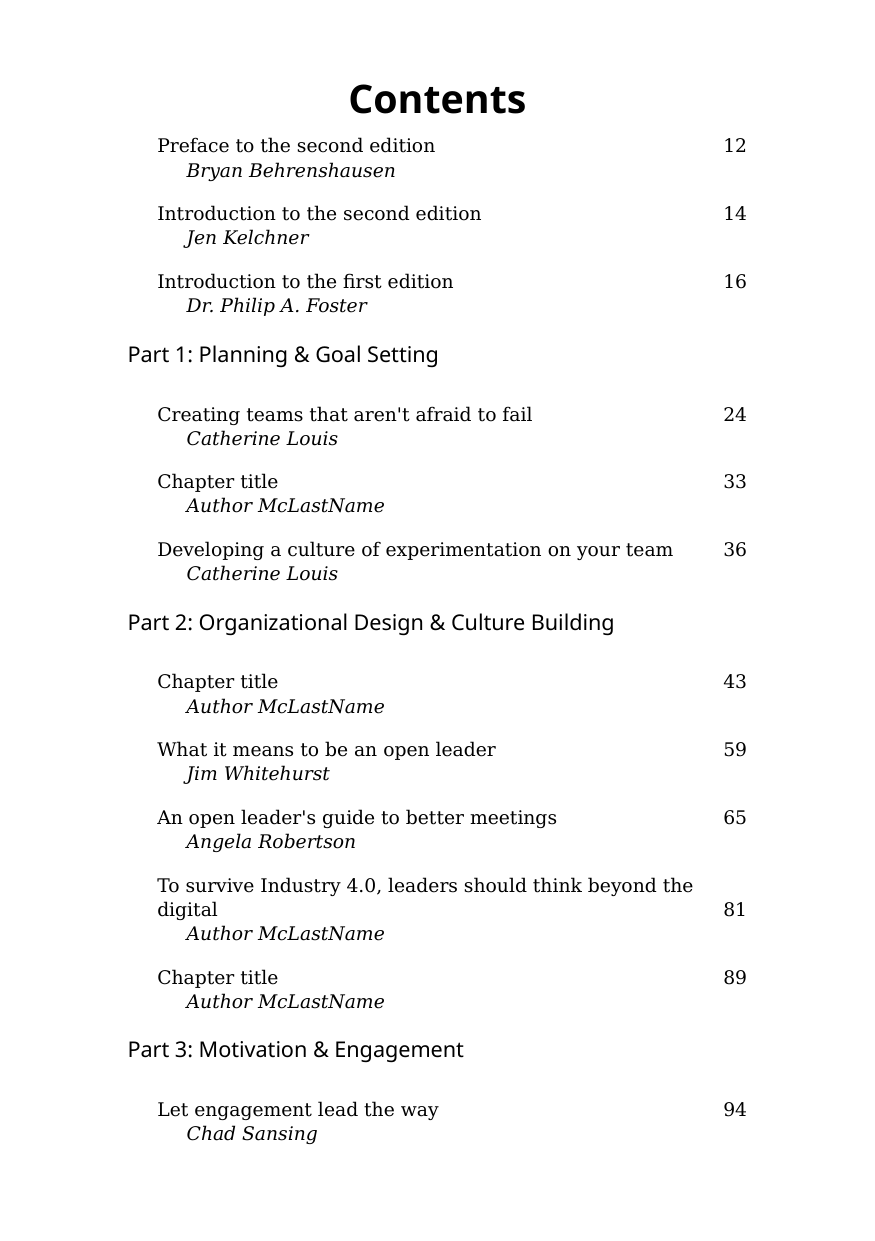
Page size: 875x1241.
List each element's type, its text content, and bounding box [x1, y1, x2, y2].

text Let engagement lead the way 94 [157, 1099, 747, 1121]
text Developing a culture of experimentation on your team 36 [157, 539, 747, 561]
text Creating teams that aren't afraid to fail 24 [157, 403, 747, 425]
text Catherine Louis [186, 428, 747, 471]
text Preface to the second edition 12 [157, 136, 747, 157]
text Chapter title 33 [157, 471, 747, 493]
text Chapter title 89 [157, 967, 747, 989]
text Introduction to the second edition 14 [157, 203, 747, 225]
text Part 3: Motivation & Engagement [127, 1035, 747, 1096]
text Introduction to the first edition 16 [157, 271, 747, 293]
text What it means to be an open leader 59 [157, 739, 747, 761]
text To survive Industry 4.0, leaders should think beyond the digital 81 [157, 875, 747, 921]
text Chad Sansing [186, 1123, 747, 1167]
text Author McLastName [186, 495, 747, 539]
text An open leader's guide to better meetings 65 [157, 807, 747, 829]
text Chapter title 43 [157, 672, 747, 693]
text Jen Kelchner [186, 227, 747, 271]
text Part 1: Planning & Goal Setting [127, 339, 747, 401]
text Catherine Louis [186, 563, 747, 607]
text Author McLastName [186, 696, 747, 739]
text Author McLastName [186, 991, 747, 1035]
text Dr. Philip A. Foster [186, 295, 747, 339]
subtitle Contents [127, 77, 747, 123]
text Jim Whitehurst [186, 763, 747, 807]
text Angela Robertson [186, 831, 747, 875]
text Part 2: Organizational Design & Culture Building [127, 607, 747, 669]
text Author McLastName [186, 923, 747, 967]
text Bryan Behrenshausen [186, 159, 747, 203]
